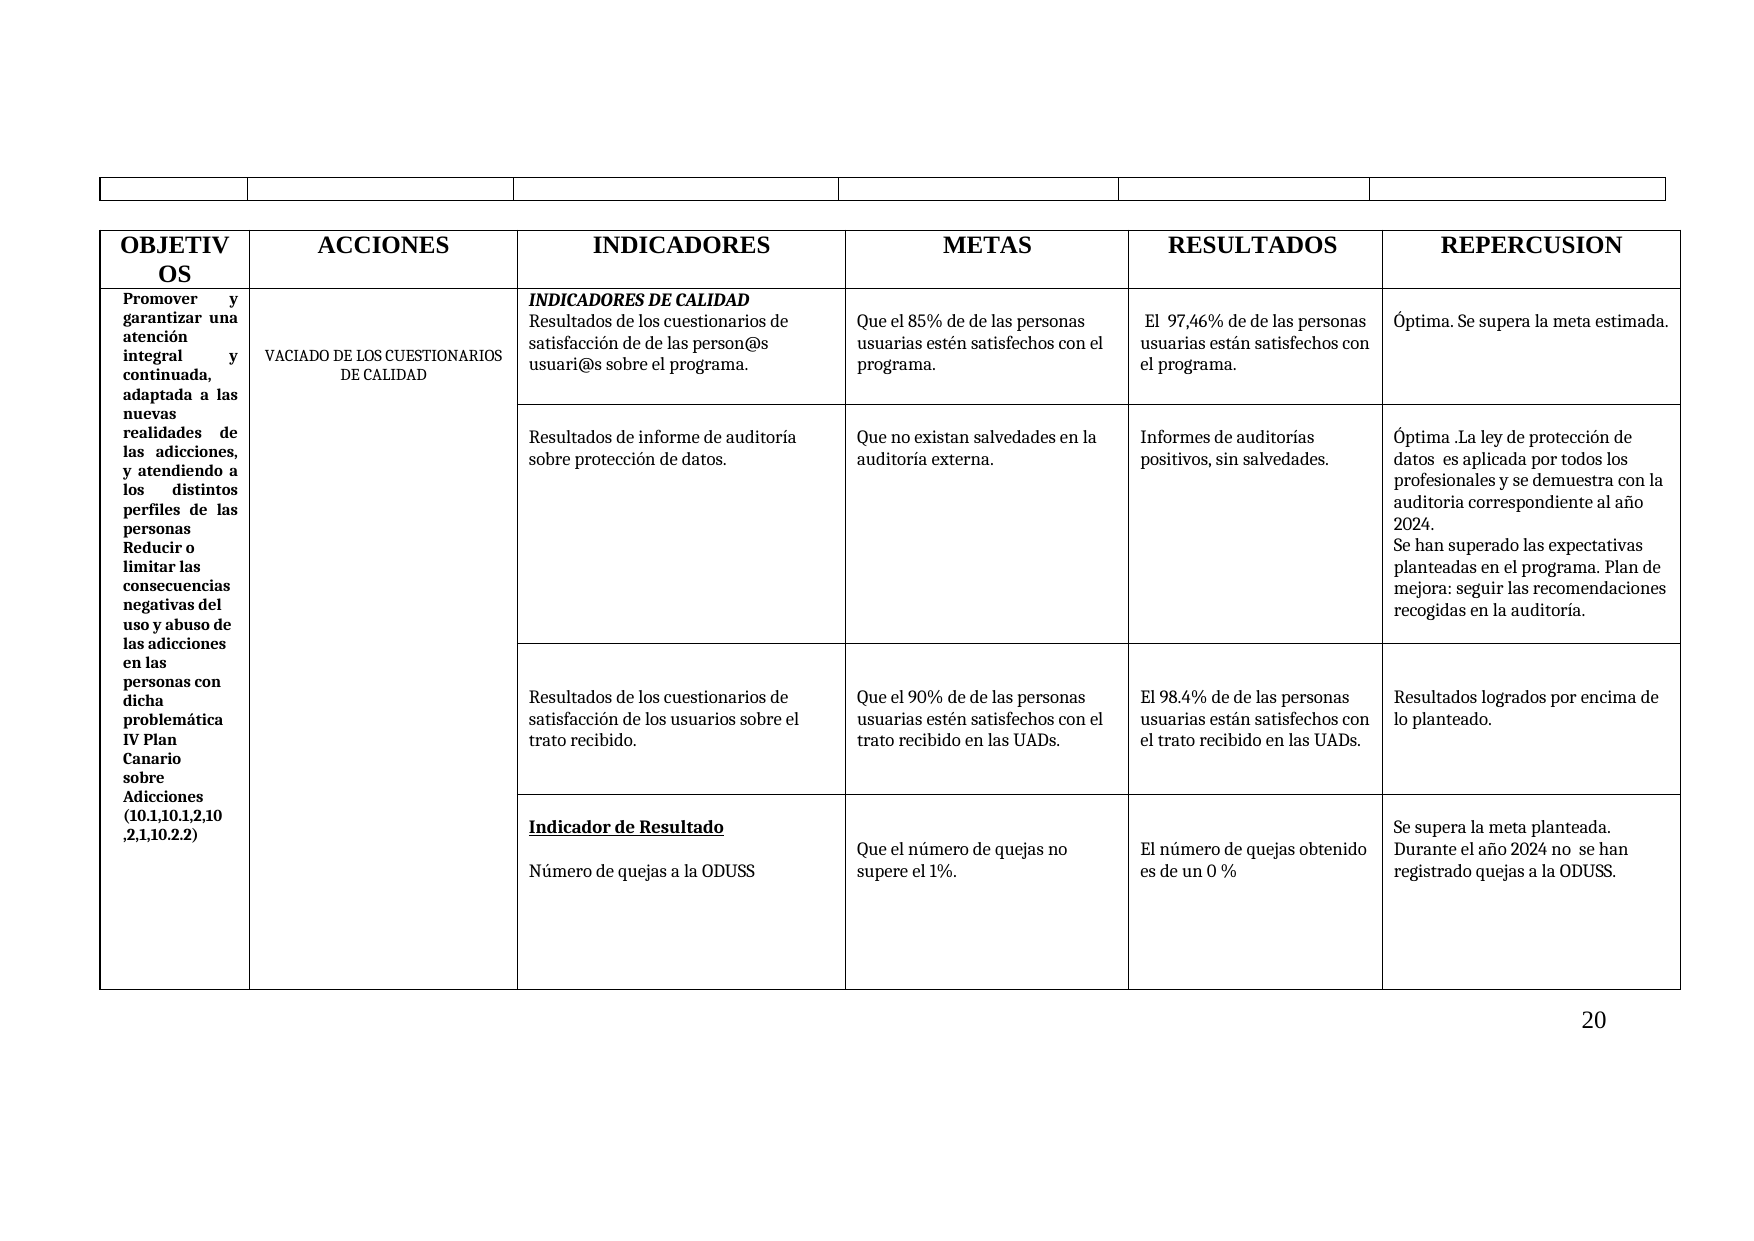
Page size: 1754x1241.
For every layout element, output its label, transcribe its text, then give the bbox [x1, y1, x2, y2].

table_cell Promover y garantizar una atención integral y continuada, adaptada a las nuevas realidades de las adicciones, y atendiendo a los distintos perfiles de las personas Reducir o limitar las consecuencias negativas del uso y abuso de las adicciones en las personas con dicha problemática IV Plan Canario sobre Adicciones (10.1,10.1,2,10,2,1,10.2.2) [101, 289, 249, 989]
table_header ACCIONES [250, 231, 517, 288]
table_cell Óptima .La ley de protección de datos es aplicada por todos los profesionales y se demuestra con la auditoria correspondiente al año 2024. Se han superado las expectativas planteadas en el programa. Plan de mejora: seguir las recomendaciones recogidas en la auditoría. [1383, 405, 1680, 642]
table_cell Que no existan salvedades en la auditoría externa. [846, 405, 1128, 642]
table_cell El 97,46% de de las personas usuarias están satisfechos con el programa. [1129, 289, 1382, 404]
table_cell [1370, 178, 1665, 200]
table_cell Que el 90% de de las personas usuarias estén satisfechos con el trato recibido en las UADs. [846, 644, 1128, 794]
table_header REPERCUSION [1383, 231, 1680, 288]
table_cell El número de quejas obtenido es de un 0 % [1129, 795, 1382, 989]
table_cell Resultados de los cuestionarios de satisfacción de los usuarios sobre el trato recibido. [518, 644, 845, 794]
table_cell Informes de auditorías positivos, sin salvedades. [1129, 405, 1382, 642]
table_cell [248, 178, 513, 200]
table_cell Se supera la meta planteada. Durante el año 2024 no se han registrado quejas a la ODUSS. [1383, 795, 1680, 989]
table_cell [839, 178, 1118, 200]
table_header RESULTADOS [1129, 231, 1382, 288]
table_header METAS [846, 231, 1128, 288]
table_cell El 98.4% de de las personas usuarias están satisfechos con el trato recibido en las UADs. [1129, 644, 1382, 794]
table_cell INDICADORES DE CALIDAD Resultados de los cuestionarios de satisfacción de de las person@s usuari@s sobre el programa. [518, 289, 845, 404]
table_cell [1119, 178, 1369, 200]
table_cell Indicador de Resultado Número de quejas a la ODUSS [518, 795, 845, 989]
table_cell Que el 85% de de las personas usuarias estén satisfechos con el programa. [846, 289, 1128, 404]
table_header INDICADORES [518, 231, 845, 288]
table_cell Resultados logrados por encima de lo planteado. [1383, 644, 1680, 794]
table_header OBJETIVOS [101, 231, 249, 288]
table_cell Resultados de informe de auditoría sobre protección de datos. [518, 405, 845, 642]
table_cell Que el número de quejas no supere el 1%. [846, 795, 1128, 989]
table_cell [514, 178, 838, 200]
table_cell VACIADO DE LOS CUESTIONARIOS DE CALIDAD [250, 289, 517, 989]
table_cell Óptima. Se supera la meta estimada. [1383, 289, 1680, 404]
